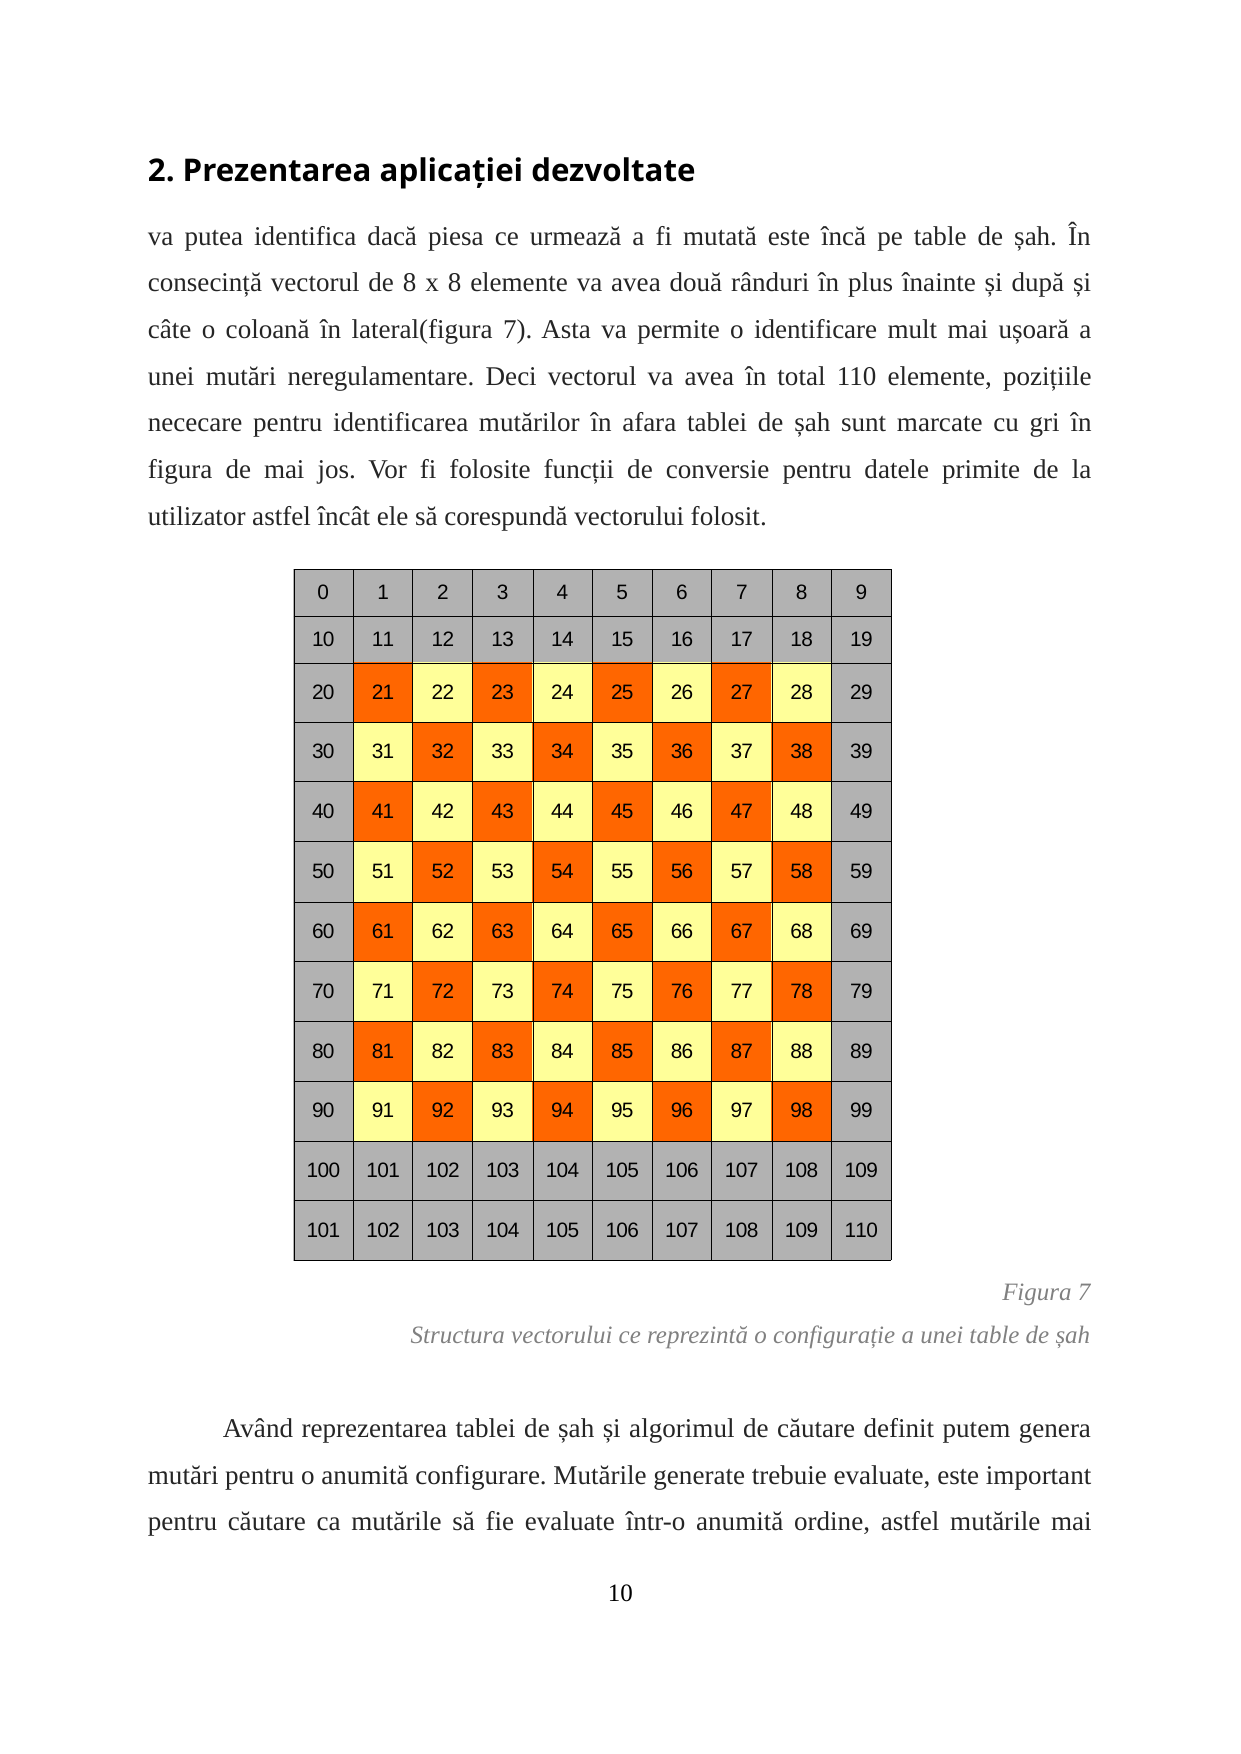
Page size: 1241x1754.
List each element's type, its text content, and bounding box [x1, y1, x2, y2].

text Figura 7 [148, 546, 1093, 1306]
text Având reprezentarea tablei de șah și algorimul de căutare definit putem genera mutări pentru o anumită configurare. Mutările generate trebuie evaluate, este important pentru căutare ca mutările să fie evaluate într-o anumită ordine, astfel mutările mai [148, 1410, 1093, 1537]
text Structura vectorului ce reprezintă o configurație a unei table de șah [148, 1320, 1093, 1349]
text va putea identifica dacă piesa ce urmează a fi mutată este încă pe table de șah. În consecință vectorul de 8 x 8 elemente va avea două rânduri în plus înainte și după și câte o coloană în lateral(figura 7). Asta va permite o identificare mult mai ușoară a unei mutări neregulamentare. Deci vectorul va avea în total 110 elemente, pozițiile nececare pentru identificarea mutărilor în afara tablei de șah sunt marcate cu gri în figura de mai jos. Vor fi folosite funcții de conversie pentru datele primite de la utilizator astfel încât ele să corespundă vectorului folosit. [148, 220, 1093, 531]
